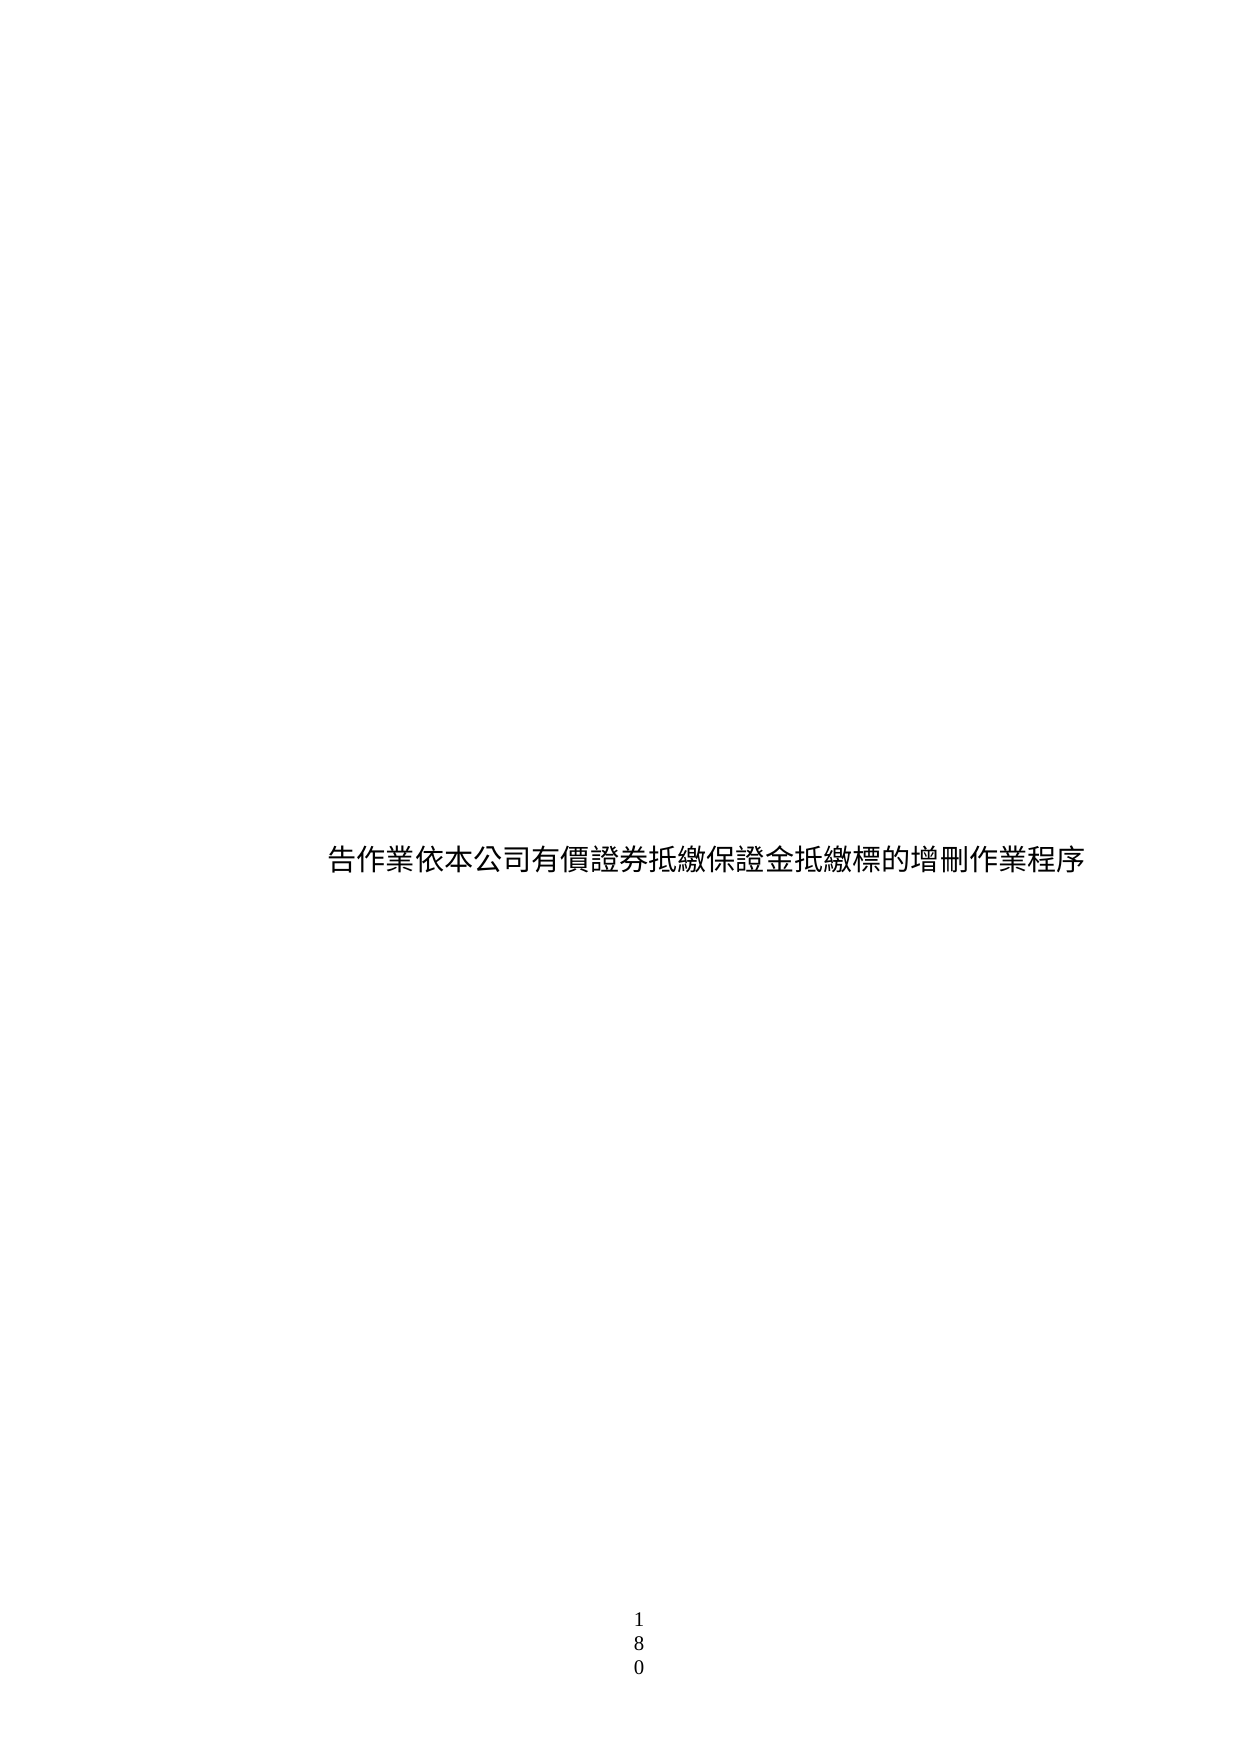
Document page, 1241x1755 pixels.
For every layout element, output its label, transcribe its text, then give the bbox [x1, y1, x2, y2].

text 告作業依本公司有價證券抵繳保證金抵繳標的增刪作業程序 [327, 816, 1106, 879]
